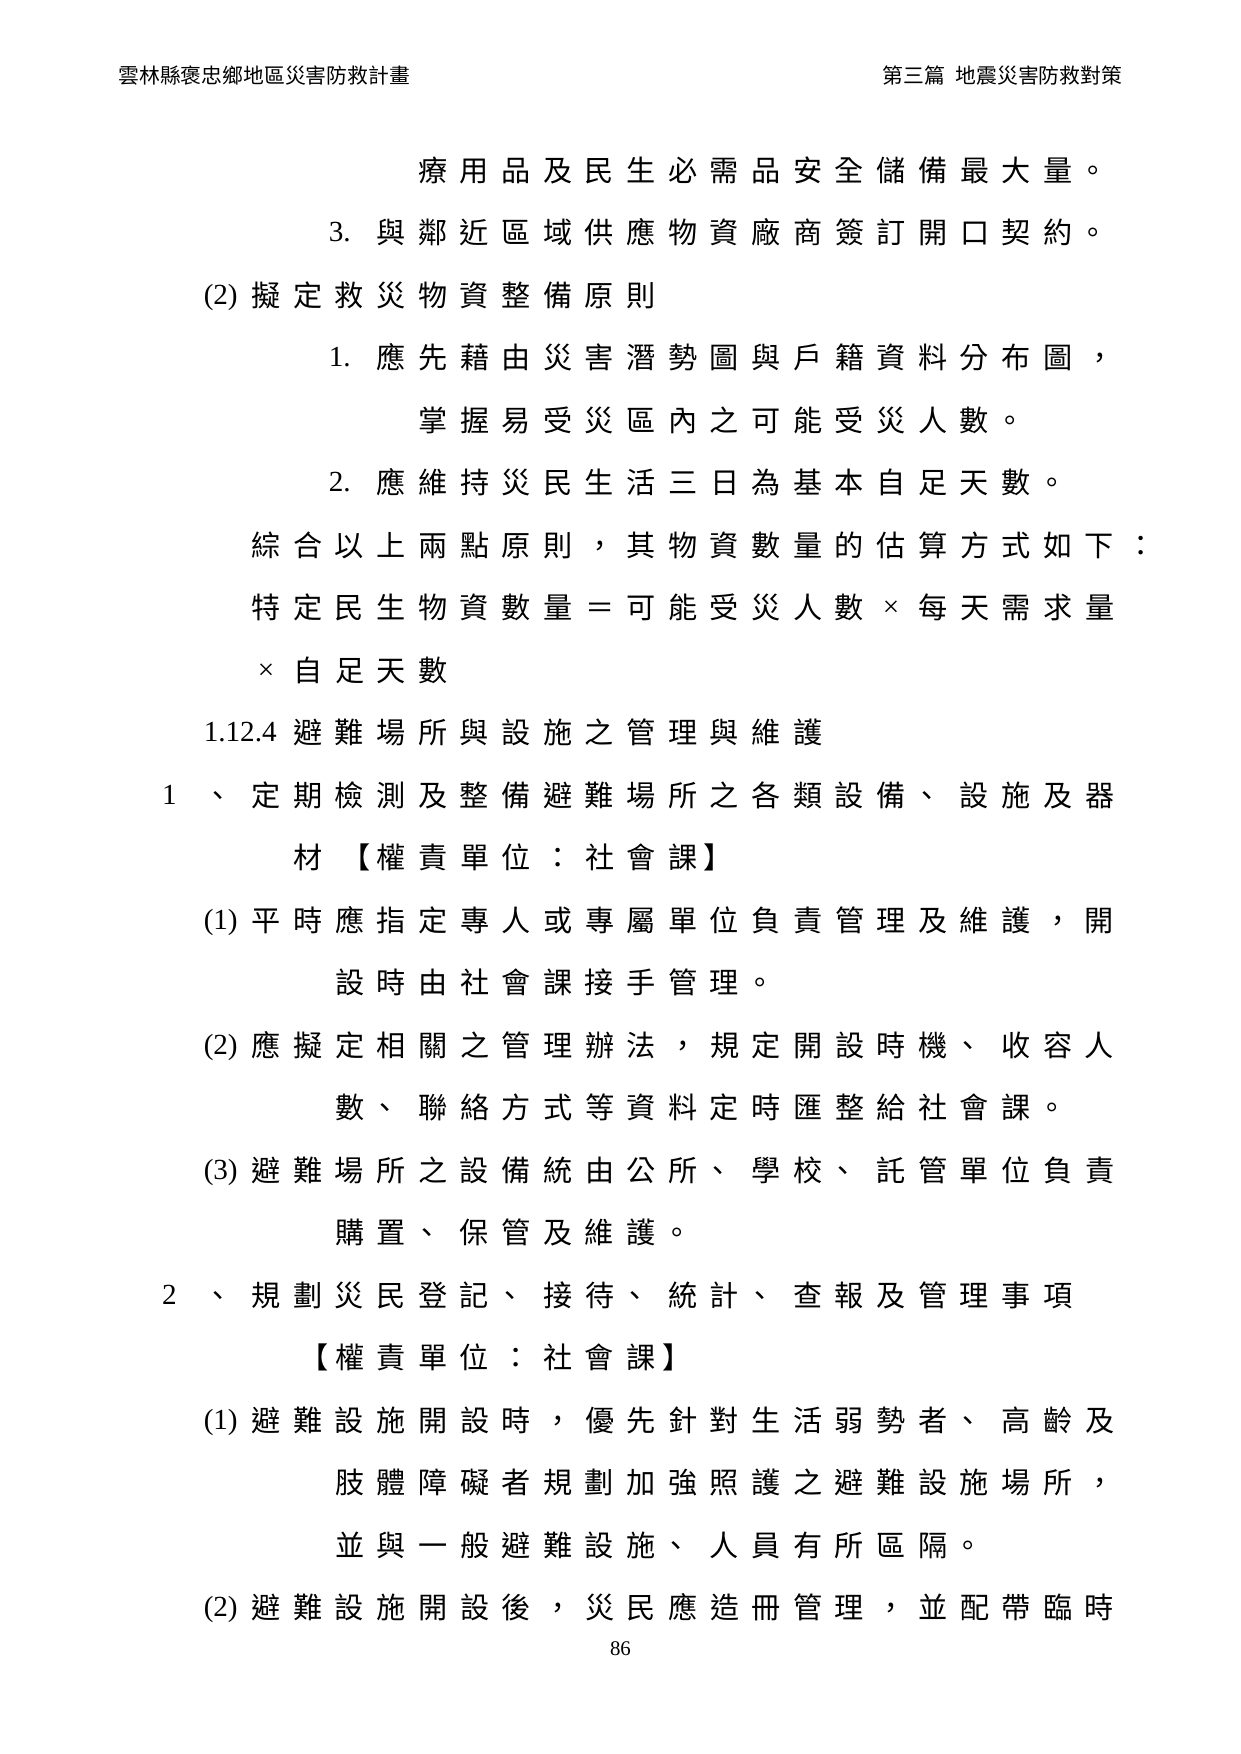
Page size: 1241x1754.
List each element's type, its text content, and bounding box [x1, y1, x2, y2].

list 應擬定相關之管理辦法，規定開設時機、收容人數、聯絡方式等資料定時匯整給社會課。 [179, 1002, 1120, 1127]
list 規劃災民登記、接待、統計、查報及管理事項【權責單位：社會課】 [150, 1252, 1120, 1377]
list 療用品及民生必需品安全儲備最大量。 [297, 127, 1120, 189]
list 擬定救災物資整備原則 [179, 252, 1120, 314]
text 綜合以上兩點原則，其物資數量的估算方式如下： [238, 502, 1120, 564]
list 避難設施開設時，優先針對生活弱勢者、高齡及肢體障礙者規劃加強照護之避難設施場所，並與一般避難設施、人員有所區隔。 [179, 1377, 1120, 1564]
list 應先藉由災害潛勢圖與戶籍資料分布圖，掌握易受災區內之可能受災人數。 [297, 314, 1120, 439]
list 應維持災民生活三日為基本自足天數。 [297, 439, 1120, 502]
list 定期檢測及整備避難場所之各類設備、設施及器材【權責單位：社會課】 [150, 752, 1120, 877]
list 平時應指定專人或專屬單位負責管理及維護，開設時由社會課接手管理。 [179, 877, 1120, 1002]
list 避難場所與設施之管理與維護 [179, 689, 1120, 752]
list 避難場所之設備統由公所、學校、託管單位負責購置、保管及維護。 [179, 1127, 1120, 1252]
list 避難設施開設後，災民應造冊管理，並配帶臨時 [179, 1564, 1120, 1627]
text 特定民生物資數量＝可能受災人數×每天需求量×自足天數 [238, 564, 1120, 689]
list 與鄰近區域供應物資廠商簽訂開口契約。 [297, 189, 1120, 252]
